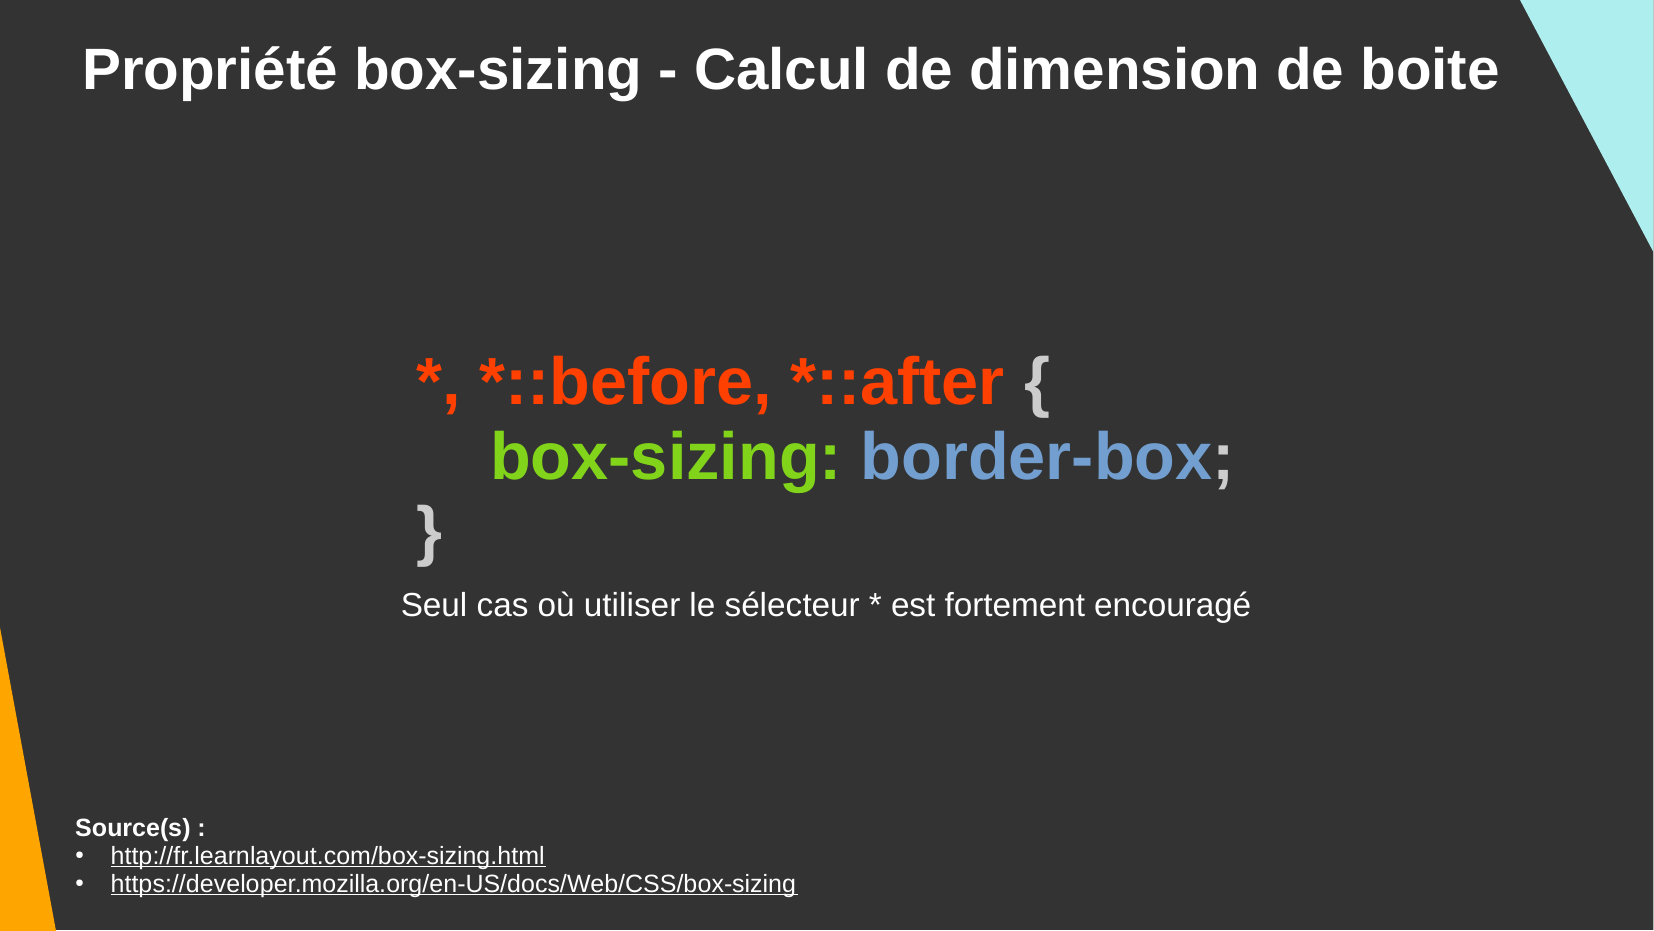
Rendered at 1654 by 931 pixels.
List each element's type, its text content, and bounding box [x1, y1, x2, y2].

text_box Source(s) : http://fr.learnlayout.com/box-sizing.html https://developer.mozilla.org/en-US/docs/Web/CSS/box-sizing [60, 806, 1546, 906]
title Propriété box-sizing - Calcul de dimension de boite [82, 37, 1571, 107]
text_box *, *::before, *::after { box-sizing: border-box; } [401, 336, 1252, 576]
text_box [1520, 0, 1654, 254]
text_box [0, 627, 57, 931]
text_box Seul cas où utiliser le sélecteur * est fortement encouragé [374, 578, 1280, 653]
